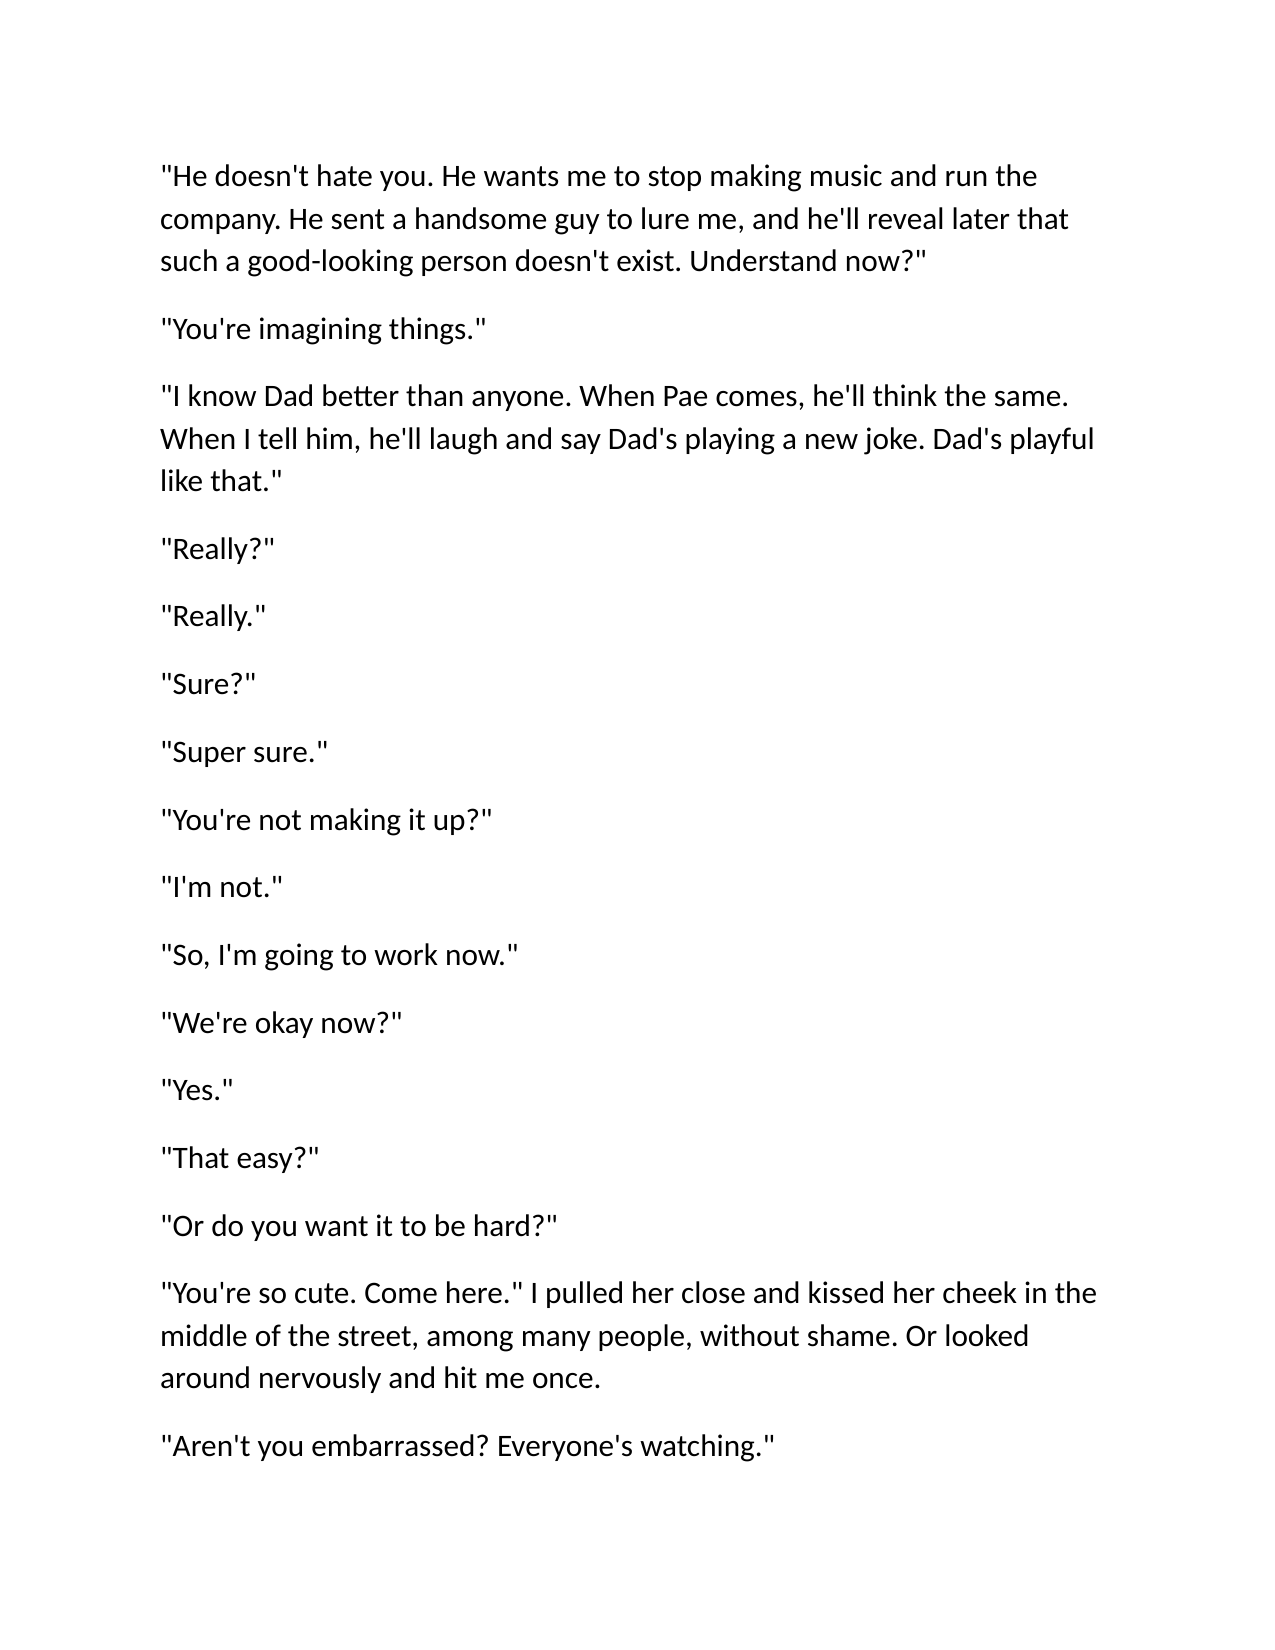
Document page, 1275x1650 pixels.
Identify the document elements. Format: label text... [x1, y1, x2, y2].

text "Really?" [160, 529, 1113, 567]
text "We're okay now?" [160, 1003, 1113, 1041]
text "Aren't you embarrassed? Everyone's watching." [160, 1426, 1113, 1464]
text "I know Dad better than anyone. When Pae comes, he'll think the same. [160, 376, 1113, 414]
text "Really." [160, 596, 1113, 634]
text "So, I'm going to work now." [160, 935, 1113, 973]
text "Super sure." [160, 732, 1113, 770]
text "You're imagining things." [160, 309, 1113, 347]
text "That easy?" [160, 1138, 1113, 1176]
text "Sure?" [160, 664, 1113, 702]
text When I tell him, he'll laugh and say Dad's playing a new joke. Dad's playful like that." [160, 419, 1113, 499]
text "Yes." [160, 1070, 1113, 1108]
text "Or do you want it to be hard?" [160, 1206, 1113, 1244]
text "He doesn't hate you. He wants me to stop making music and run the company. He sent a handsome guy to lure me, and he'll reveal later that such a good-looking person doesn't exist. Understand now?" [160, 156, 1113, 279]
text "You're so cute. Come here." I pulled her close and kissed her cheek in the middle of the street, among many people, without shame. Or looked around nervously and hit me once. [160, 1273, 1113, 1396]
text "You're not making it up?" [160, 799, 1113, 838]
text "I'm not." [160, 867, 1113, 905]
